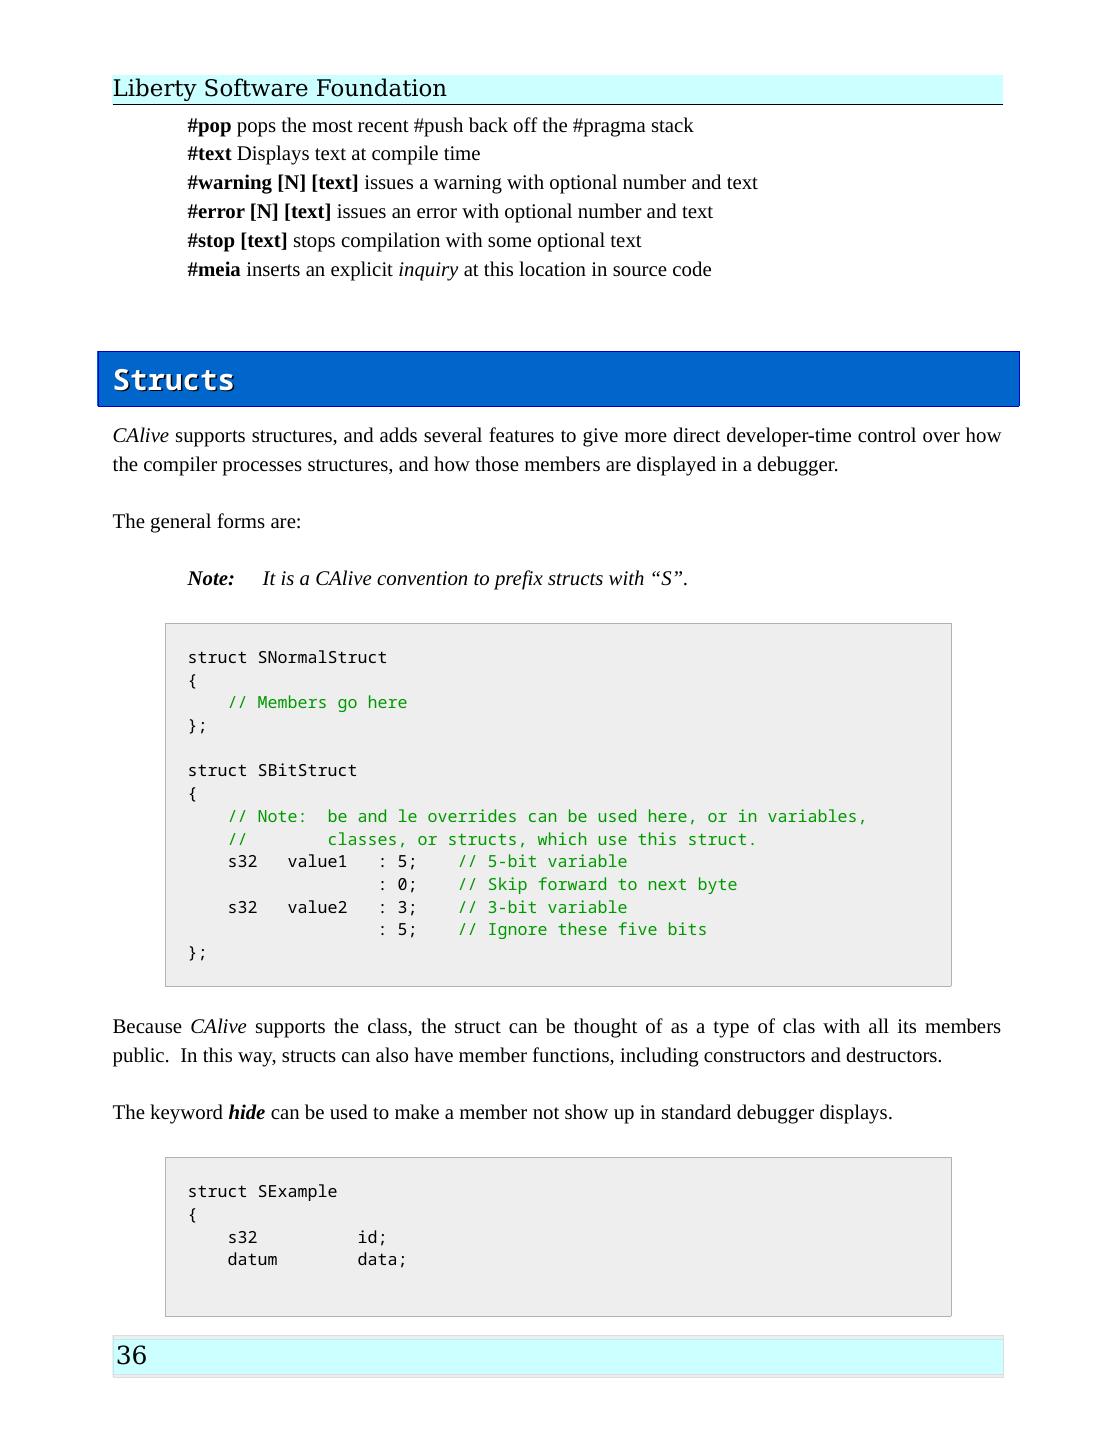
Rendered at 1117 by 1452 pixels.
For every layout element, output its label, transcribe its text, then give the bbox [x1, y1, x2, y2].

text Because CAlive supports the class, the struct can be thought of as a type of clas with all its members public. In this way, structs can also have member functions, including constructors and destructors. [112, 1014, 1003, 1067]
text struct SNormalStruct { // Members go here }; struct SBitStruct { // Note: be and le overrides can be used here, or in variables, // classes, or structs, which use this struct. s32 value1 : 5; // 5-bit variable : 0; // Skip forward to next byte s32 value2 : 3; // 3-bit variable : 5; // Ignore these five bits }; [166, 624, 951, 986]
text The keyword hide can be used to make a member not show up in standard debugger displays. [112, 1100, 1003, 1124]
text #pop pops the most recent #push back off the #pragma stack #text Displays text at compile time #warning [N] [text] issues a warning with optional number and text #error [N] [text] issues an error with optional number and text #stop [text] stops compilation with some optional text #meia inserts an explicit inquiry at this location in source code [187, 112, 938, 281]
subtitle Structs [99, 352, 1019, 406]
text The general forms are: [112, 509, 1003, 533]
text struct SExample { s32 id; datum data; [166, 1158, 951, 1316]
text Note: It is a CAlive convention to prefix structs with “S”. [187, 566, 938, 590]
text CAlive supports structures, and adds several features to give more direct developer-time control over how the compiler processes structures, and how those members are displayed in a debugger. [112, 423, 1003, 476]
